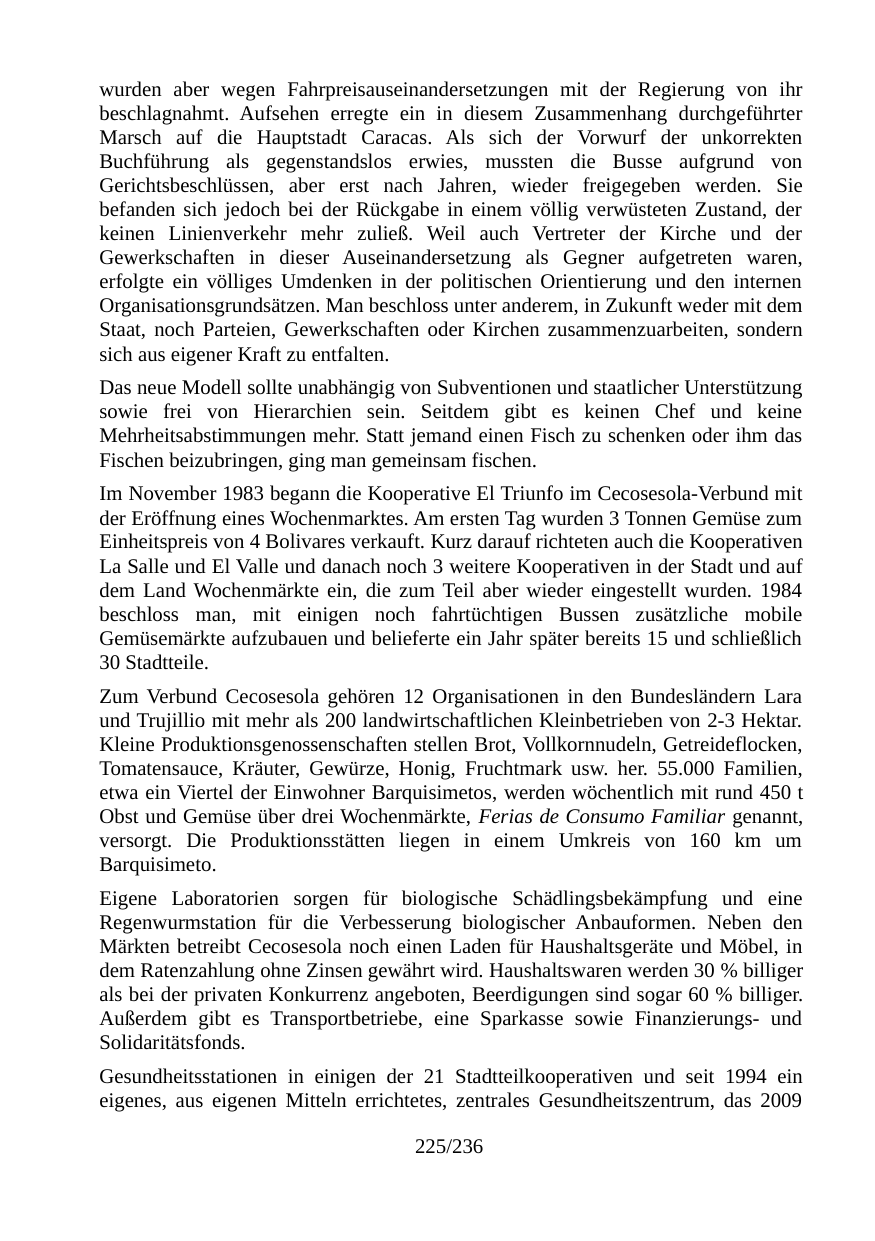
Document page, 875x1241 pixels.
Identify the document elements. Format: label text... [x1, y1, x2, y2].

text wurden aber wegen Fahrpreisauseinandersetzungen mit der Regierung von ihr beschlagnahmt. Aufsehen erregte ein in diesem Zusammenhang durchgeführter Marsch auf die Hauptstadt Caracas. Als sich der Vorwurf der unkorrekten Buchführung als gegenstandslos erwies, mussten die Busse aufgrund von Gerichtsbeschlüssen, aber erst nach Jahren, wieder freigegeben werden. Sie befanden sich jedoch bei der Rückgabe in einem völlig verwüsteten Zustand, der keinen Linienverkehr mehr zuließ. Weil auch Vertreter der Kirche und der Gewerkschaften in dieser Auseinandersetzung als Gegner aufgetreten waren, erfolgte ein völliges Umdenken in der politischen Orientierung und den internen Organisationsgrundsätzen. Man beschloss unter anderem, in Zukunft weder mit dem Staat, noch Parteien, Gewerkschaften oder Kirchen zusammenzuarbeiten, sondern sich aus eigener Kraft zu entfalten. [99, 77, 803, 366]
text Zum Verbund Cecosesola gehören 12 Organisationen in den Bundesländern Lara und Trujillio mit mehr als 200 landwirtschaftlichen Kleinbetrieben von 2-3 Hektar. Kleine Produktionsgenossenschaften stellen Brot, Vollkornnudeln, Getreideflocken, Tomatensauce, Kräuter, Gewürze, Honig, Fruchtmark usw. her. 55.000 Familien, etwa ein Viertel der Einwohner Barquisimetos, werden wöchentlich mit rund 450 t Obst und Gemüse über drei Wochenmärkte, Ferias de Consumo Familiar genannt, versorgt. Die Produktionsstätten liegen in einem Umkreis von 160 km um Barquisimeto. [99, 684, 803, 876]
text Eigene Laboratorien sorgen für biologische Schädlingsbekämpfung und eine Regenwurmstation für die Verbesserung biologischer Anbauformen. Neben den Märkten betreibt Cecosesola noch einen Laden für Haushaltsgeräte und Möbel, in dem Ratenzahlung ohne Zinsen gewährt wird. Haushaltswaren werden 30 % billiger als bei der privaten Konkurrenz angeboten, Beerdigungen sind sogar 60 % billiger. Außerdem gibt es Transportbetriebe, eine Sparkasse sowie Finanzierungs- und Solidaritätsfonds. [99, 886, 803, 1054]
text Gesundheitsstationen in einigen der 21 Stadtteilkooperativen und seit 1994 ein eigenes, aus eigenen Mitteln errichtetes, zentrales Gesundheitszentrum, das 2009 [99, 1064, 803, 1112]
text Das neue Modell sollte unabhängig von Subventionen und staatlicher Unterstützung sowie frei von Hierarchien sein. Seitdem gibt es keinen Chef und keine Mehrheitsabstimmungen mehr. Statt jemand einen Fisch zu schenken oder ihm das Fischen beizubringen, ging man gemeinsam fischen. [99, 375, 803, 472]
text Im November 1983 begann die Kooperative El Triunfo im Cecosesola-Verbund mit der Eröffnung eines Wochenmarktes. Am ersten Tag wurden 3 Tonnen Gemüse zum Einheitspreis von 4 Bolivares verkauft. Kurz darauf richteten auch die Kooperativen La Salle und El Valle und danach noch 3 weitere Kooperativen in der Stadt und auf dem Land Wochenmärkte ein, die zum Teil aber wieder eingestellt wurden. 1984 beschloss man, mit einigen noch fahrtüchtigen Bussen zusätzliche mobile Gemüsemärkte aufzubauen und belieferte ein Jahr später bereits 15 und schließlich 30 Stadtteile. [99, 481, 803, 674]
